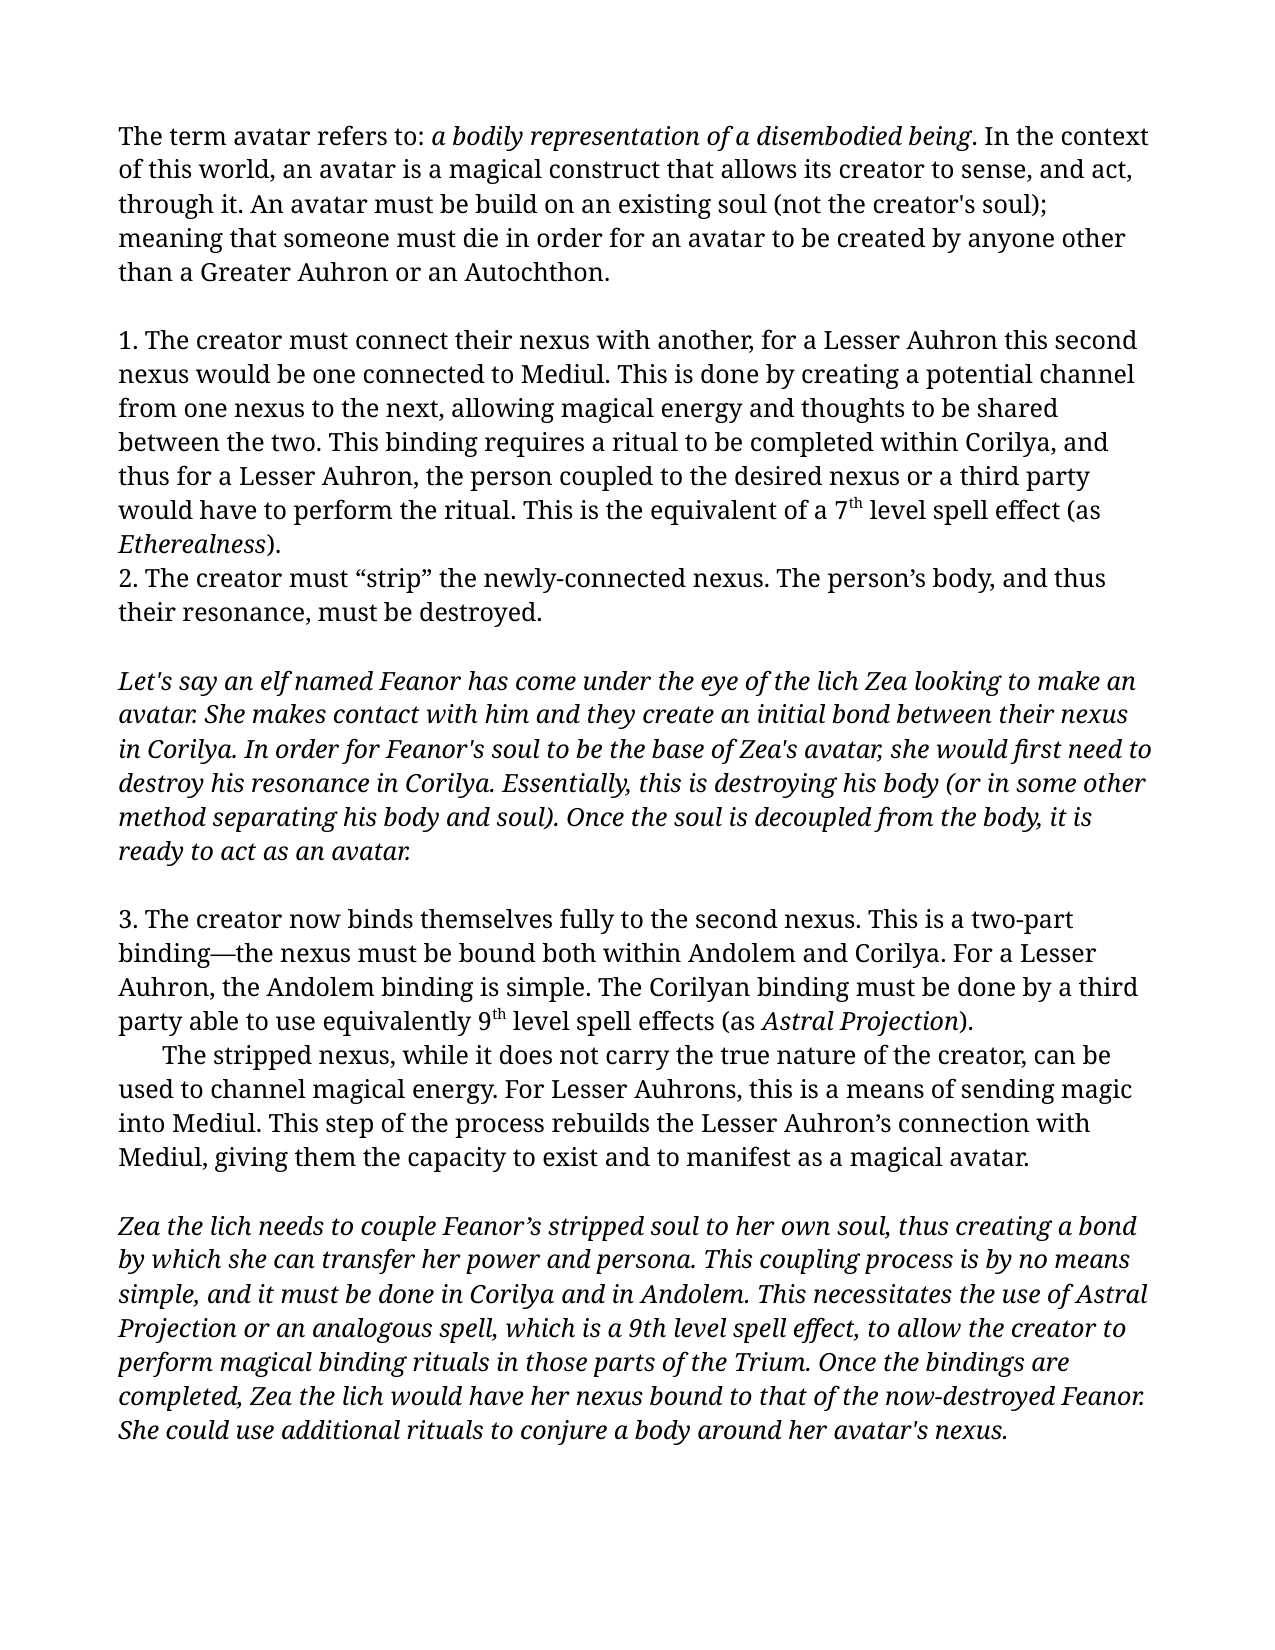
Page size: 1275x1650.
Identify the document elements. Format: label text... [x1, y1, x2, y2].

text Let's say an elf named Feanor has come under the eye of the lich Zea looking to make an avatar. She makes contact with him and they create an initial bond between their nexus in Corilya. In order for Feanor's soul to be the base of Zea's avatar, she would first need to destroy his resonance in Corilya. Essentially, this is destroying his body (or in some other method separating his body and soul). Once the soul is decoupled from the body, it is ready to act as an avatar. [118, 663, 1157, 867]
text 3. The creator now binds themselves fully to the second nexus. This is a two-part binding—the nexus must be bound both within Andolem and Corilya. For a Lesser Auhron, the Andolem binding is simple. The Corilyan binding must be done by a third party able to use equivalently 9th level spell effects (as Astral Projection). [118, 902, 1157, 1038]
text The term avatar refers to: a bodily representation of a disembodied being. In the context of this world, an avatar is a magical construct that allows its creator to sense, and act, through it. An avatar must be build on an existing soul (not the creator's soul); meaning that someone must die in order for an avatar to be created by anyone other than a Greater Auhron or an Autochthon. [118, 118, 1157, 288]
text 2. The creator must “strip” the newly-connected nexus. The person’s body, and thus their resonance, must be destroyed. [118, 561, 1157, 629]
text 1. The creator must connect their nexus with another, for a Lesser Auhron this second nexus would be one connected to Mediul. This is done by creating a potential channel from one nexus to the next, allowing magical energy and thoughts to be shared between the two. This binding requires a ritual to be completed within Corilya, and thus for a Lesser Auhron, the person coupled to the desired nexus or a third party would have to perform the ritual. This is the equivalent of a 7th level spell effect (as Etherealness). [118, 322, 1157, 561]
text Zea the lich needs to couple Feanor’s stripped soul to her own soul, thus creating a bond by which she can transfer her power and persona. This coupling process is by no means simple, and it must be done in Corilya and in Andolem. This necessitates the use of Astral Projection or an analogous spell, which is a 9th level spell effect, to allow the creator to perform magical binding rituals in those parts of the Trium. Once the bindings are completed, Zea the lich would have her nexus bound to that of the now-destroyed Feanor. She could use additional rituals to conjure a body around her avatar's nexus. [118, 1208, 1157, 1447]
text The stripped nexus, while it does not carry the true nature of the creator, can be used to channel magical energy. For Lesser Auhrons, this is a means of sending magic into Mediul. This step of the process rebuilds the Lesser Auhron’s connection with Mediul, giving them the capacity to exist and to manifest as a magical avatar. [118, 1038, 1157, 1174]
